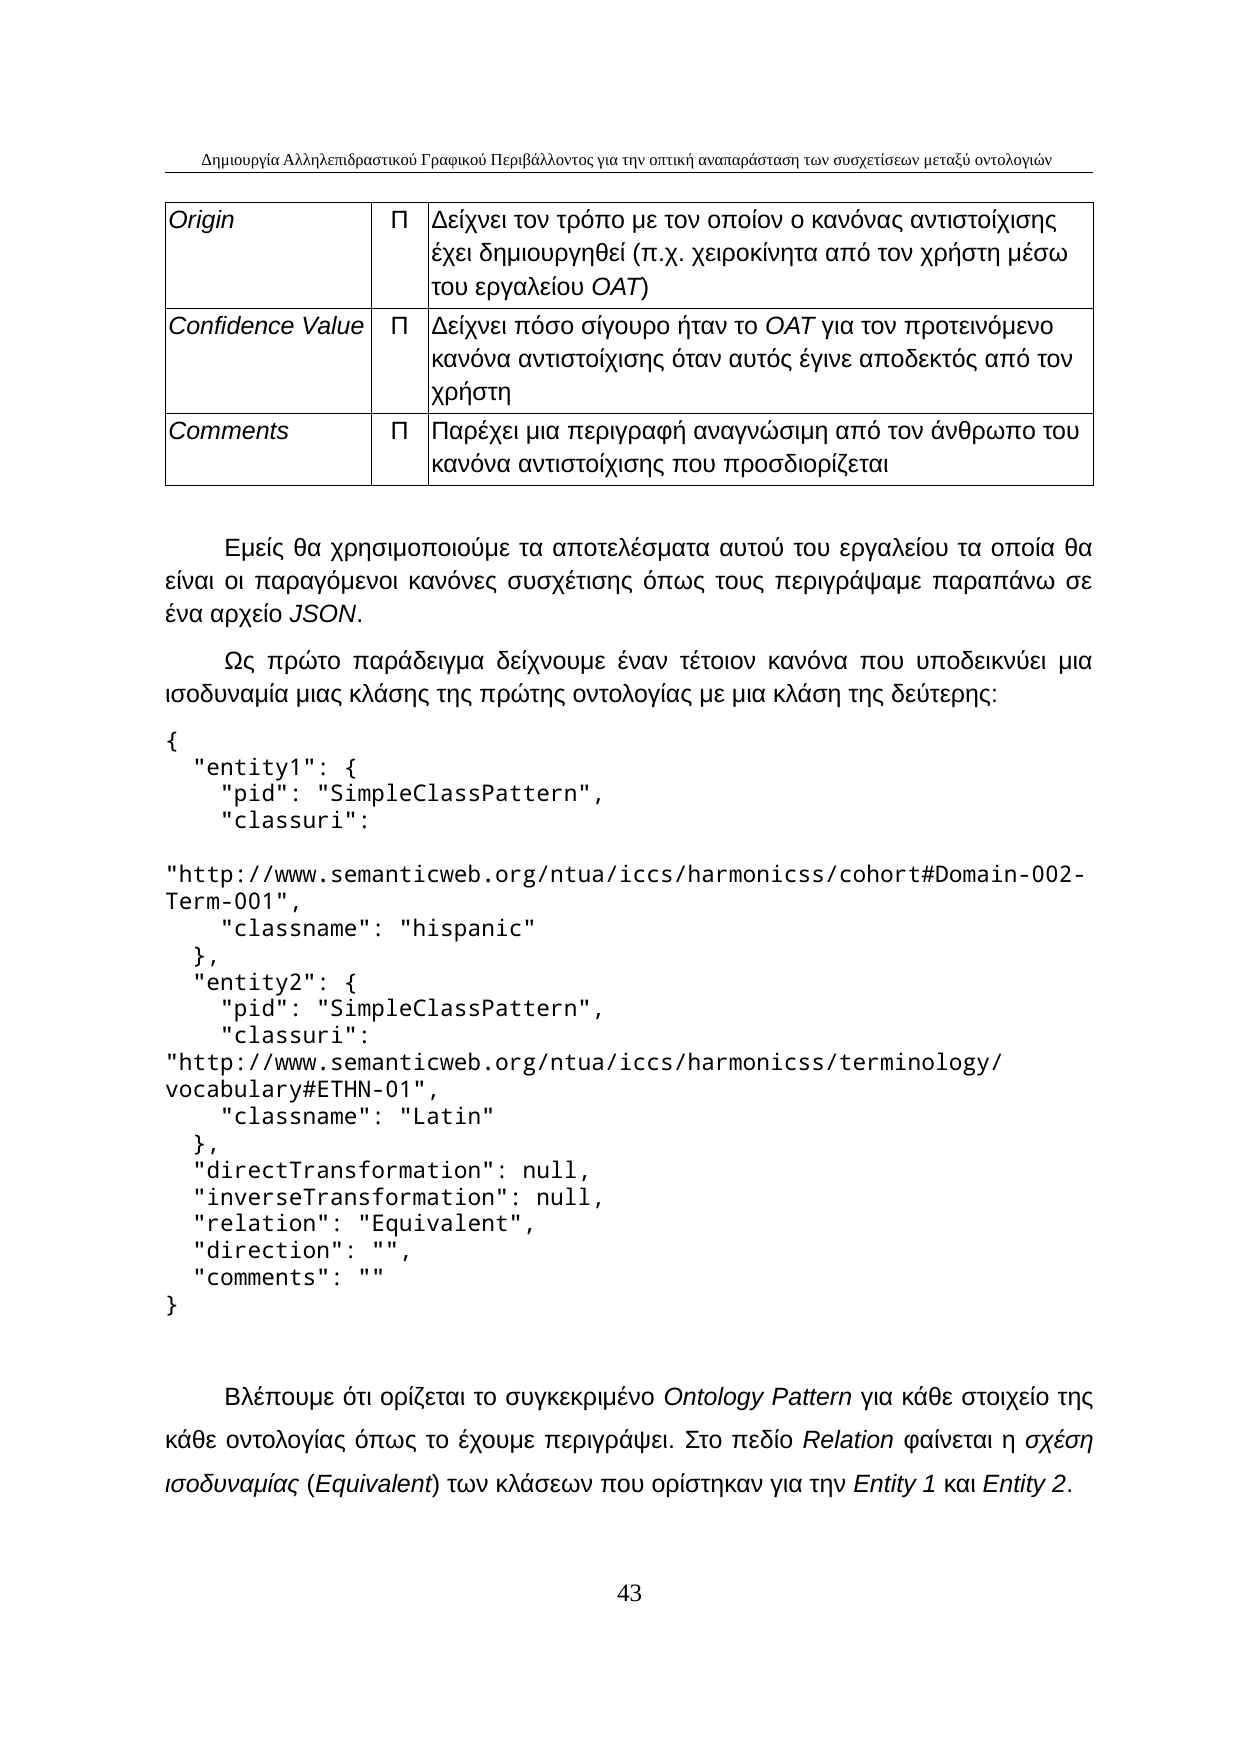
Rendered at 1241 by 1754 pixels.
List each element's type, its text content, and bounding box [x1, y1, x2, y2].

text "relation": "Equivalent", [165, 1211, 1093, 1237]
text "http://www.semanticweb.org/ntua/iccs/harmonicss/terminology/vocabulary#ETHN-01", [165, 1049, 1093, 1103]
text }, [165, 942, 1093, 969]
text "classuri": [165, 1022, 1093, 1049]
text "http://www.semanticweb.org/ntua/iccs/harmonicss/cohort#Domain-002-Term-001", [165, 834, 1093, 915]
table_cell Confidence Value [166, 309, 371, 413]
table_cell Π [372, 203, 428, 307]
table_cell Π [372, 414, 428, 485]
text { [165, 727, 1093, 754]
text "entity1": { [165, 754, 1093, 781]
text Εμείς θα χρησιμοποιούμε τα αποτελέσματα αυτού του εργαλείου τα οποία θα είναι οι παραγόμενοι κανόνες συσχέτισης όπως τους περιγράψαμε παραπάνω σε ένα αρχείο JSON. [165, 533, 1093, 627]
text "classname": "Latin" [165, 1103, 1093, 1130]
text "directTransformation": null, [165, 1157, 1093, 1184]
text Ως πρώτο παράδειγμα δείχνουμε έναν τέτοιον κανόνα που υποδεικνύει μια ισοδυναμία μιας κλάσης της πρώτης οντολογίας με μια κλάση της δεύτερης: [165, 646, 1093, 708]
text }, [165, 1130, 1093, 1157]
text "entity2": { [165, 969, 1093, 996]
text "classuri": [165, 807, 1093, 834]
table_cell Δείχνει πόσο σίγουρο ήταν το OAT για τον προτεινόμενο κανόνα αντιστοίχισης όταν αυτός έγινε αποδεκτός από τον χρήστη [429, 309, 1093, 413]
table_cell Comments [166, 414, 371, 485]
table_cell Παρέχει μια περιγραφή αναγνώσιμη από τον άνθρωπο του κανόνα αντιστοίχισης που προσδιορίζεται [429, 414, 1093, 485]
text "inverseTransformation": null, [165, 1184, 1093, 1211]
table_cell Δείχνει τον τρόπο με τον οποίον ο κανόνας αντιστοίχισης έχει δημιουργηθεί (π.χ. χειροκίνητα από τον χρήστη μέσω του εργαλείου OAT) [429, 203, 1093, 307]
text Βλέπουμε ότι ορίζεται το συγκεκριμένο Ontology Pattern για κάθε στοιχείο της κάθε οντολογίας όπως το έχουμε περιγράψει. Στο πεδίο Relation φαίνεται η σχέση ισοδυναμίας (Equivalent) των κλάσεων που ορίστηκαν για την Entity 1 και Entity 2. [165, 1382, 1093, 1497]
table_cell Π [372, 309, 428, 413]
table_cell Origin [166, 203, 371, 307]
text "pid": "SimpleClassPattern", [165, 996, 1093, 1022]
text "direction": "", [165, 1237, 1093, 1264]
text } [165, 1291, 1093, 1318]
text "pid": "SimpleClassPattern", [165, 781, 1093, 807]
text "classname": "hispanic" [165, 915, 1093, 942]
text "comments": "" [165, 1264, 1093, 1291]
